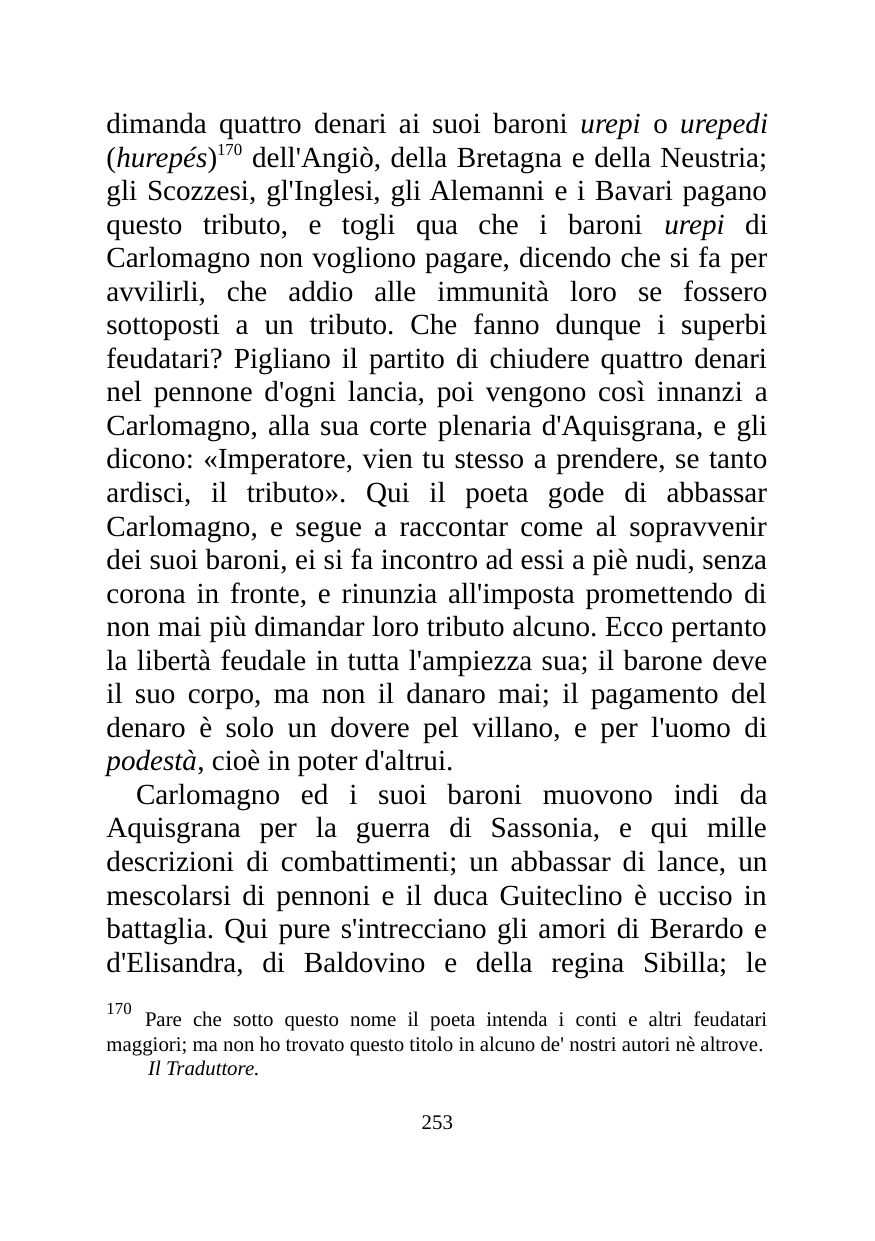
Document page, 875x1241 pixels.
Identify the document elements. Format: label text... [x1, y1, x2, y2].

text Carlomagno ed i suoi baroni muovono indi da Aquisgrana per la guerra di Sassonia, e qui mille descrizioni di combattimenti; un abbassar di lance, un mescolarsi di pennoni e il duca Guiteclino è ucciso in battaglia. Qui pure s'intrecciano gli amori di Berardo e d'Elisandra, di Baldovino e della regina Sibilla; le [106, 777, 768, 978]
text Il Traduttore. [106, 1056, 768, 1080]
text Pare che sotto questo nome il poeta intenda i conti e altri feudatari maggiori; ma non ho trovato questo titolo in alcuno de' nostri autori nè altrove. [106, 999, 768, 1056]
text dimanda quattro denari ai suoi baroni urepi o urepedi (hurepés) dell'Angiò, della Bretagna e della Neustria; gli Scozzesi, gl'Inglesi, gli Alemanni e i Bavari pagano questo tributo, e togli qua che i baroni urepi di Carlomagno non vogliono pagare, dicendo che si fa per avvilirli, che addio alle immunità loro se fossero sottoposti a un tributo. Che fanno dunque i superbi feudatari? Pigliano il partito di chiudere quattro denari nel pennone d'ogni lancia, poi vengono così innanzi a Carlomagno, alla sua corte plenaria d'Aquisgrana, e gli dicono: «Imperatore, vien tu stesso a prendere, se tanto ardisci, il tributo». Qui il poeta gode di abbassar Carlomagno, e segue a raccontar come al sopravvenir dei suoi baroni, ei si fa incontro ad essi a piè nudi, senza corona in fronte, e rinunzia all'imposta promettendo di non mai più dimandar loro tributo alcuno. Ecco pertanto la libertà feudale in tutta l'ampiezza sua; il barone deve il suo corpo, ma non il danaro mai; il pagamento del denaro è solo un dovere pel villano, e per l'uomo di podestà, cioè in poter d'altrui. [106, 106, 768, 777]
